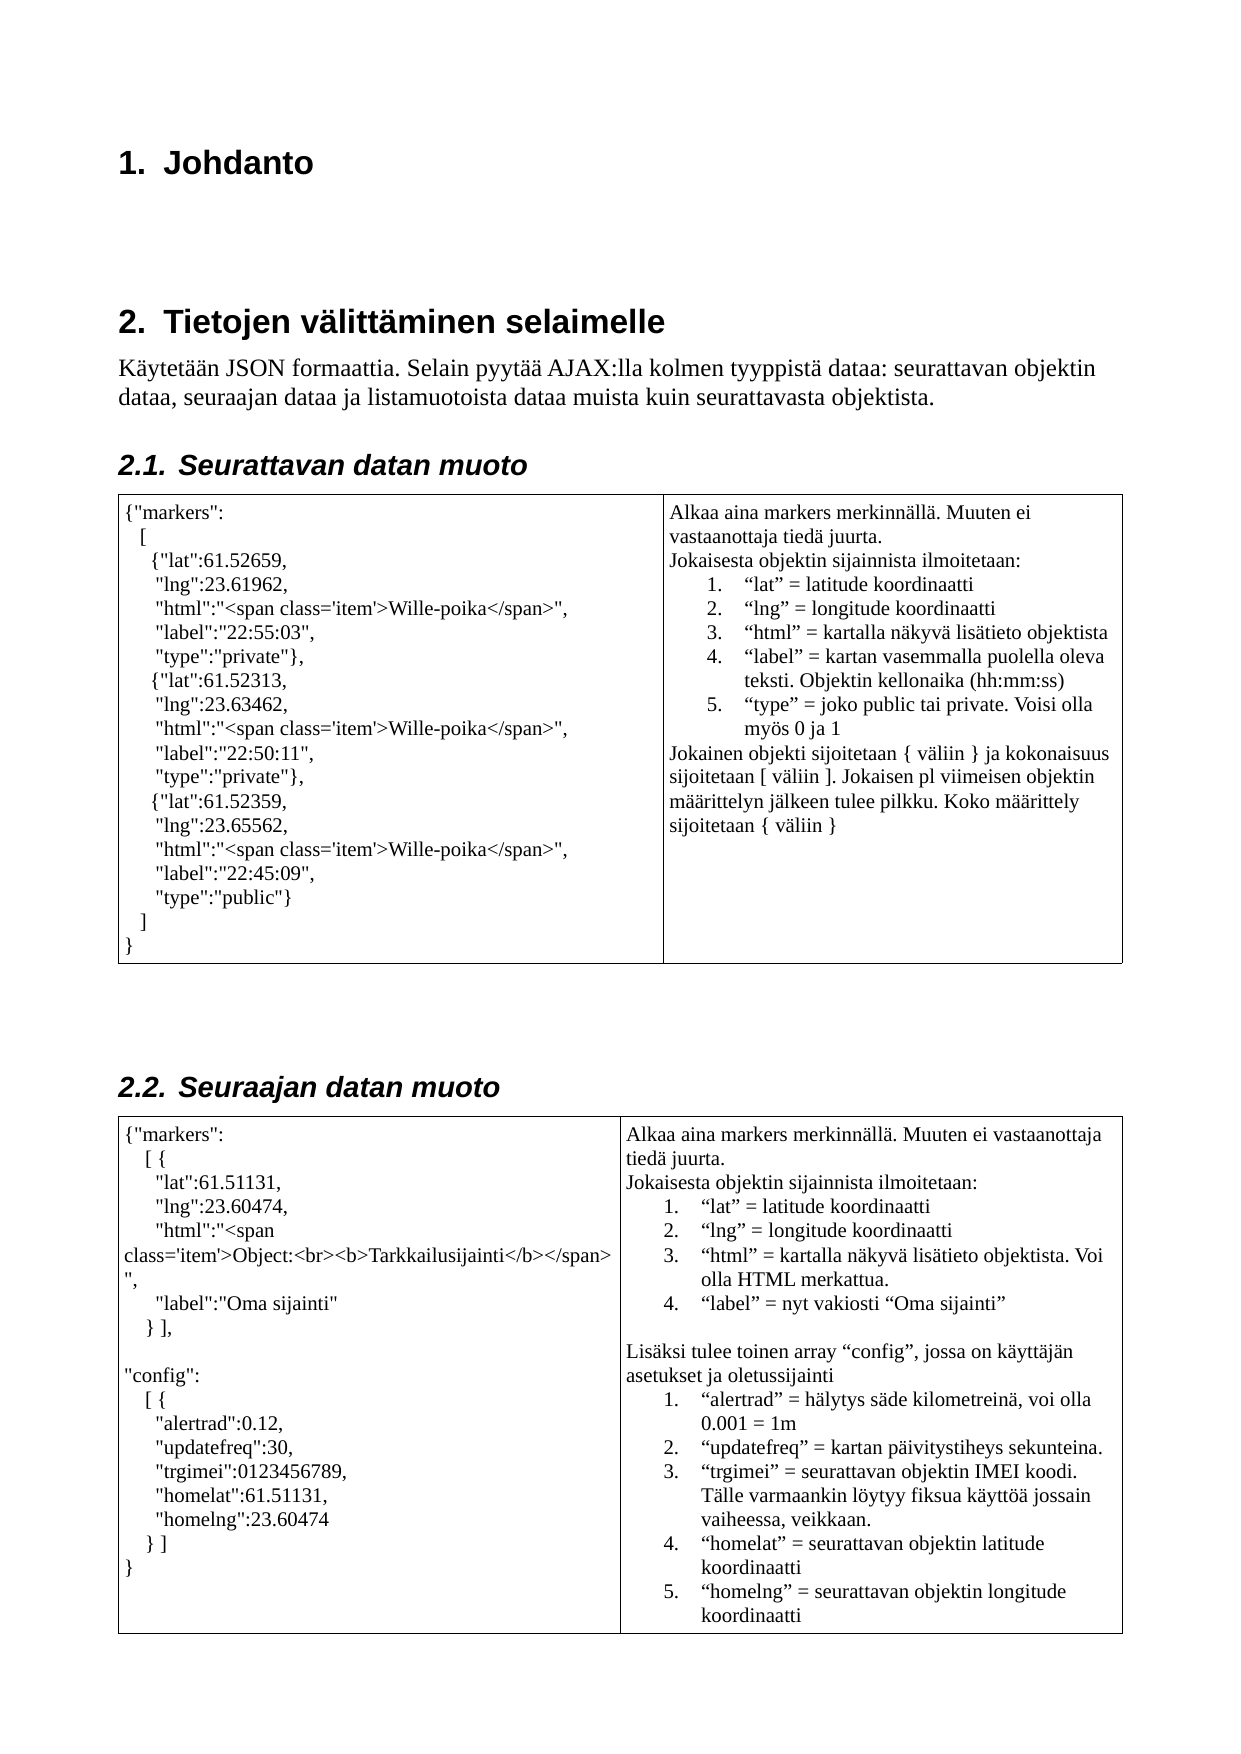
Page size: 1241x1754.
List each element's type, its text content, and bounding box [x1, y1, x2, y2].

table_header Alkaa aina markers merkinnällä. Muuten ei vastaanottaja tiedä juurta. Jokaisesta objektin sijainnista ilmoitetaan: “lat” = latitude koordinaatti “lng” = longitude koordinaatti “html” = kartalla näkyvä lisätieto objektista “label” = kartan vasemmalla puolella oleva teksti. Objektin kellonaika (hh:mm:ss) “type” = joko public tai private. Voisi olla myös 0 ja 1 Jokainen objekti sijoitetaan { väliin } ja kokonaisuus sijoitetaan [ väliin ]. Jokaisen pl viimeisen objektin määrittelyn jälkeen tulee pilkku. Koko määrittely sijoitetaan { väliin } [664, 495, 1122, 963]
subtitle Seurattavan datan muoto [118, 448, 1122, 481]
subtitle Johdanto [118, 143, 1122, 182]
table_header {"markers": [ { "lat":61.51131, "lng":23.60474, "html":"<span class='item'>Object:<br><b>Tarkkailusijainti</b></span>", "label":"Oma sijainti" } ], "config": [ { "alertrad":0.12, "updatefreq":30, "trgimei":0123456789, "homelat":61.51131, "homelng":23.60474 } ] } [119, 1117, 620, 1633]
table_header Alkaa aina markers merkinnällä. Muuten ei vastaanottaja tiedä juurta. Jokaisesta objektin sijainnista ilmoitetaan: “lat” = latitude koordinaatti “lng” = longitude koordinaatti “html” = kartalla näkyvä lisätieto objektista. Voi olla HTML merkattua. “label” = nyt vakiosti “Oma sijainti” Lisäksi tulee toinen array “config”, jossa on käyttäjän asetukset ja oletussijainti “alertrad” = hälytys säde kilometreinä, voi olla 0.001 = 1m “updatefreq” = kartan päivitystiheys sekunteina. “trgimei” = seurattavan objektin IMEI koodi. Tälle varmaankin löytyy fiksua käyttöä jossain vaiheessa, veikkaan. “homelat” = seurattavan objektin latitude koordinaatti “homelng” = seurattavan objektin longitude koordinaatti [621, 1117, 1122, 1633]
subtitle Tietojen välittäminen selaimelle [118, 302, 1122, 340]
text Käytetään JSON formaattia. Selain pyytää AJAX:lla kolmen tyyppistä dataa: seurattavan objektin dataa, seuraajan dataa ja listamuotoista dataa muista kuin seurattavasta objektista. [118, 353, 1122, 410]
subtitle Seuraajan datan muoto [118, 1070, 1122, 1104]
table_header {"markers": [ {"lat":61.52659, "lng":23.61962, "html":"<span class='item'>Wille-poika</span>", "label":"22:55:03", "type":"private"}, {"lat":61.52313, "lng":23.63462, "html":"<span class='item'>Wille-poika</span>", "label":"22:50:11", "type":"private"}, {"lat":61.52359, "lng":23.65562, "html":"<span class='item'>Wille-poika</span>", "label":"22:45:09", "type":"public"} ] } [119, 495, 663, 963]
